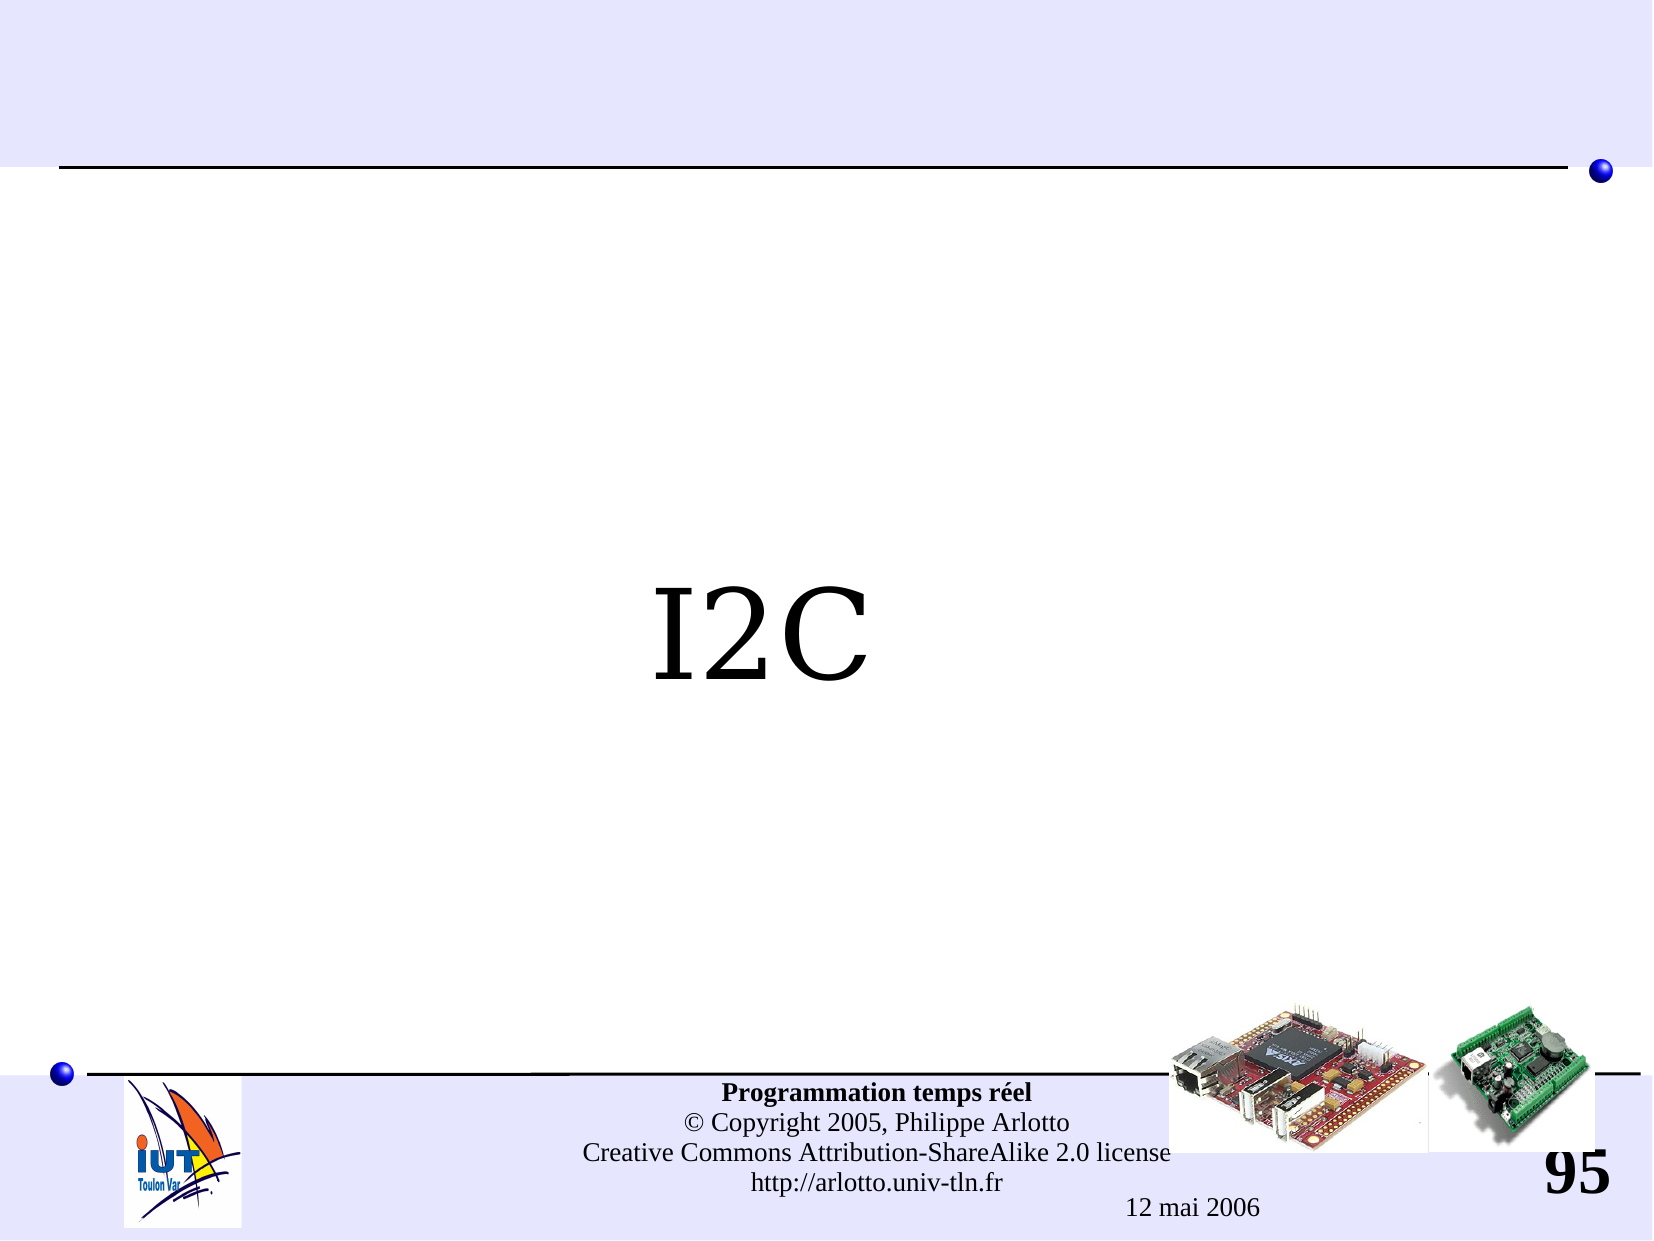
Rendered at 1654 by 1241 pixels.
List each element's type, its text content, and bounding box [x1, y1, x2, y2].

text_box I2C [649, 563, 875, 709]
picture [1169, 1000, 1428, 1153]
picture [1429, 1000, 1595, 1152]
